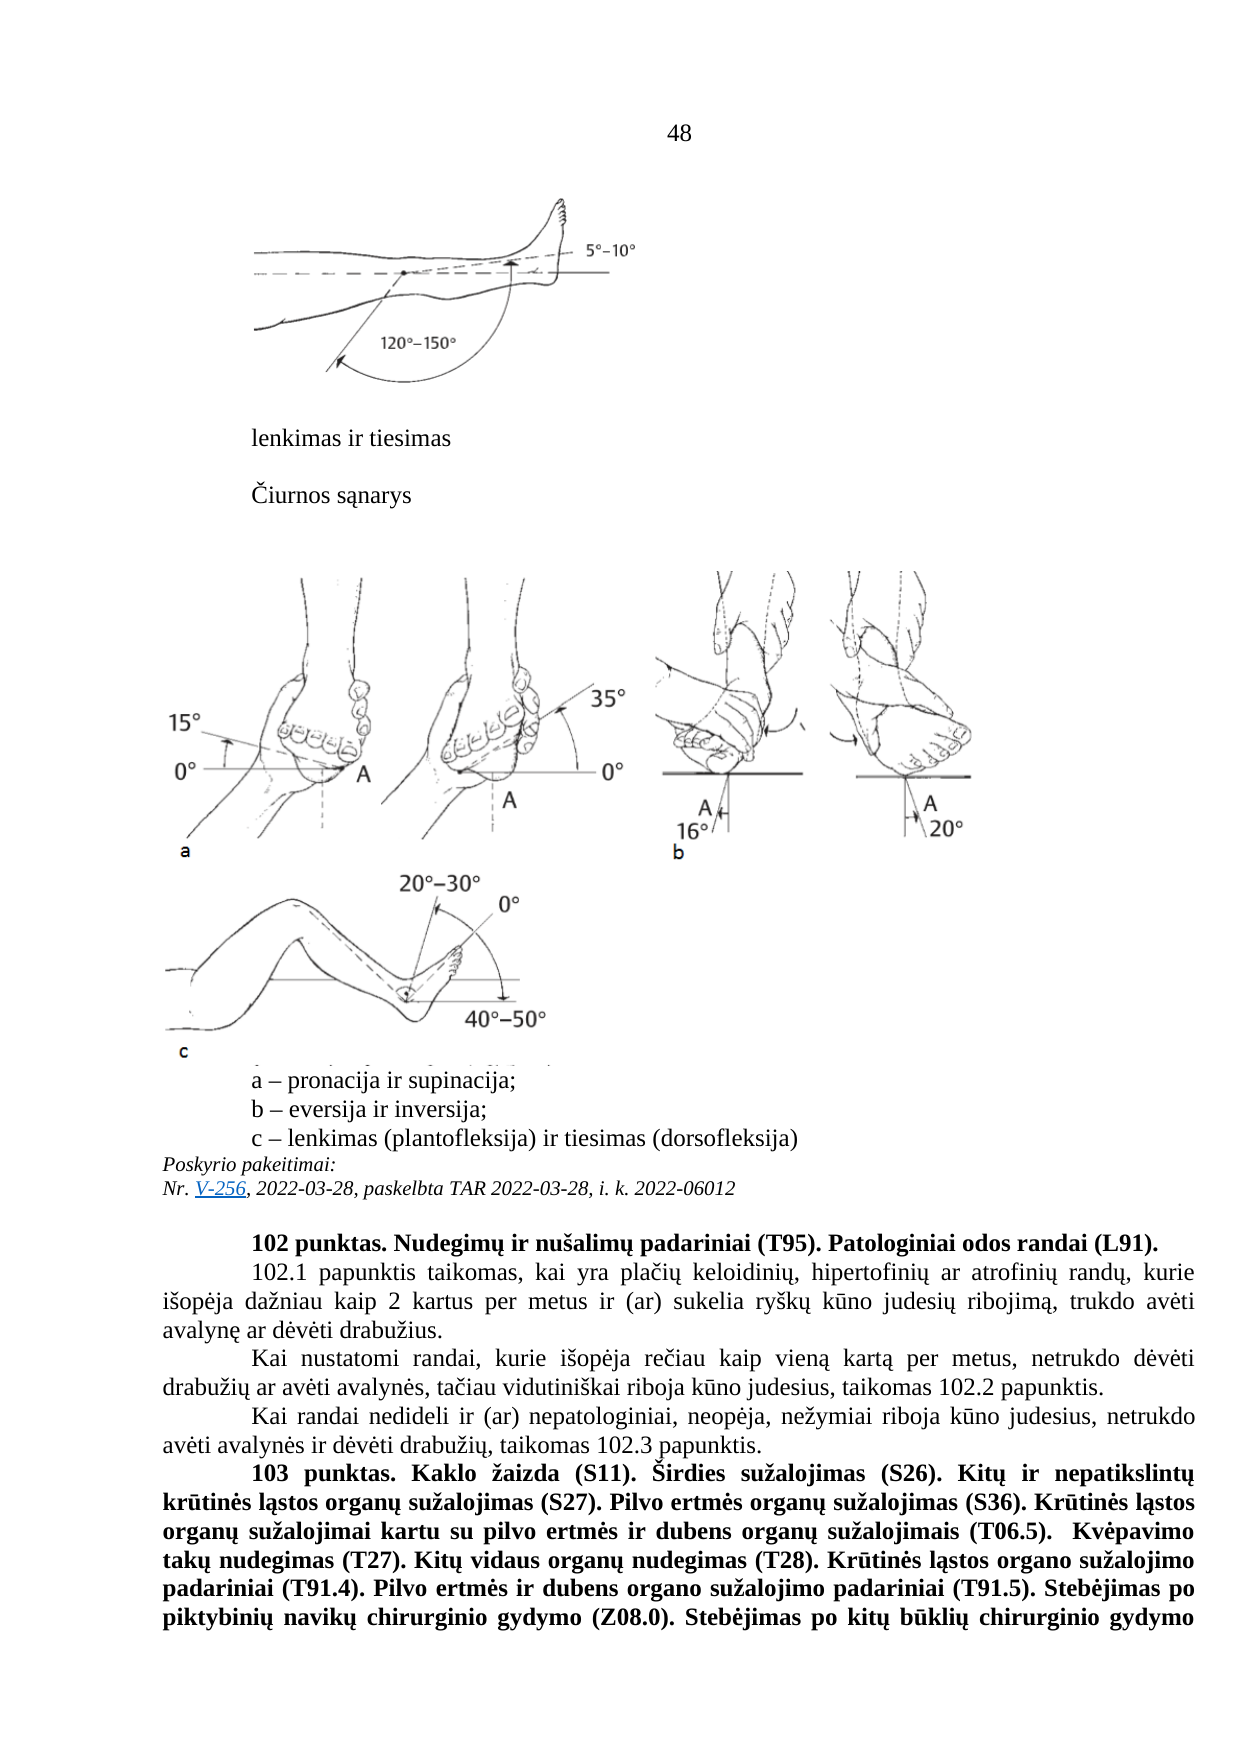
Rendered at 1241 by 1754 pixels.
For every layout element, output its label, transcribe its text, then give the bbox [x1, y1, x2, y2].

text Čiurnos sąnarys [162, 481, 1196, 509]
text Nr. V-256, 2022-03-28, paskelbta TAR 2022-03-28, i. k. 2022-06012 [162, 1176, 1196, 1200]
text a – pronacija ir supinacija; [162, 1065, 1196, 1094]
text 102.1 papunktis taikomas, kai yra plačių keloidinių, hipertofinių ar atrofinių randų, kurie išopėja dažniau kaip 2 kartus per metus ir (ar) sukelia ryškų kūno judesių ribojimą, trukdo avėti avalynę ar dėvėti drabužius. [162, 1257, 1196, 1343]
text Kai nustatomi randai, kurie išopėja rečiau kaip vieną kartą per metus, netrukdo dėvėti drabužių ar avėti avalynės, tačiau vidutiniškai riboja kūno judesius, taikomas 102.2 papunktis. [162, 1343, 1196, 1401]
text Kai randai nedideli ir (ar) nepatologiniai, neopėja, nežymiai riboja kūno judesius, netrukdo avėti avalynės ir dėvėti drabužių, taikomas 102.3 papunktis. [162, 1401, 1196, 1458]
text 102 punktas. Nudegimų ir nušalimų padariniai (T95). Patologiniai odos randai (L91). [162, 1228, 1196, 1257]
text b – eversija ir inversija; [162, 1094, 1196, 1123]
text c – lenkimas (plantofleksija) ir tiesimas (dorsofleksija) [162, 1123, 1196, 1152]
text 103 punktas. Kaklo žaizda (S11). Širdies sužalojimas (S26). Kitų ir nepatikslintų krūtinės ląstos organų sužalojimas (S27). Pilvo ertmės organų sužalojimas (S36). Krūtinės ląstos organų sužalojimai kartu su pilvo ertmės ir dubens organų sužalojimais (T06.5). Kvėpavimo takų nudegimas (T27). Kitų vidaus organų nudegimas (T28). Krūtinės ląstos organo sužalojimo padariniai (T91.4). Pilvo ertmės ir dubens organo sužalojimo padariniai (T91.5). Stebėjimas po piktybinių navikų chirurginio gydymo (Z08.0). Stebėjimas po kitų būklių chirurginio gydymo [162, 1458, 1196, 1631]
text Poskyrio pakeitimai: [162, 1152, 1196, 1176]
text lenkimas ir tiesimas [162, 423, 1196, 452]
